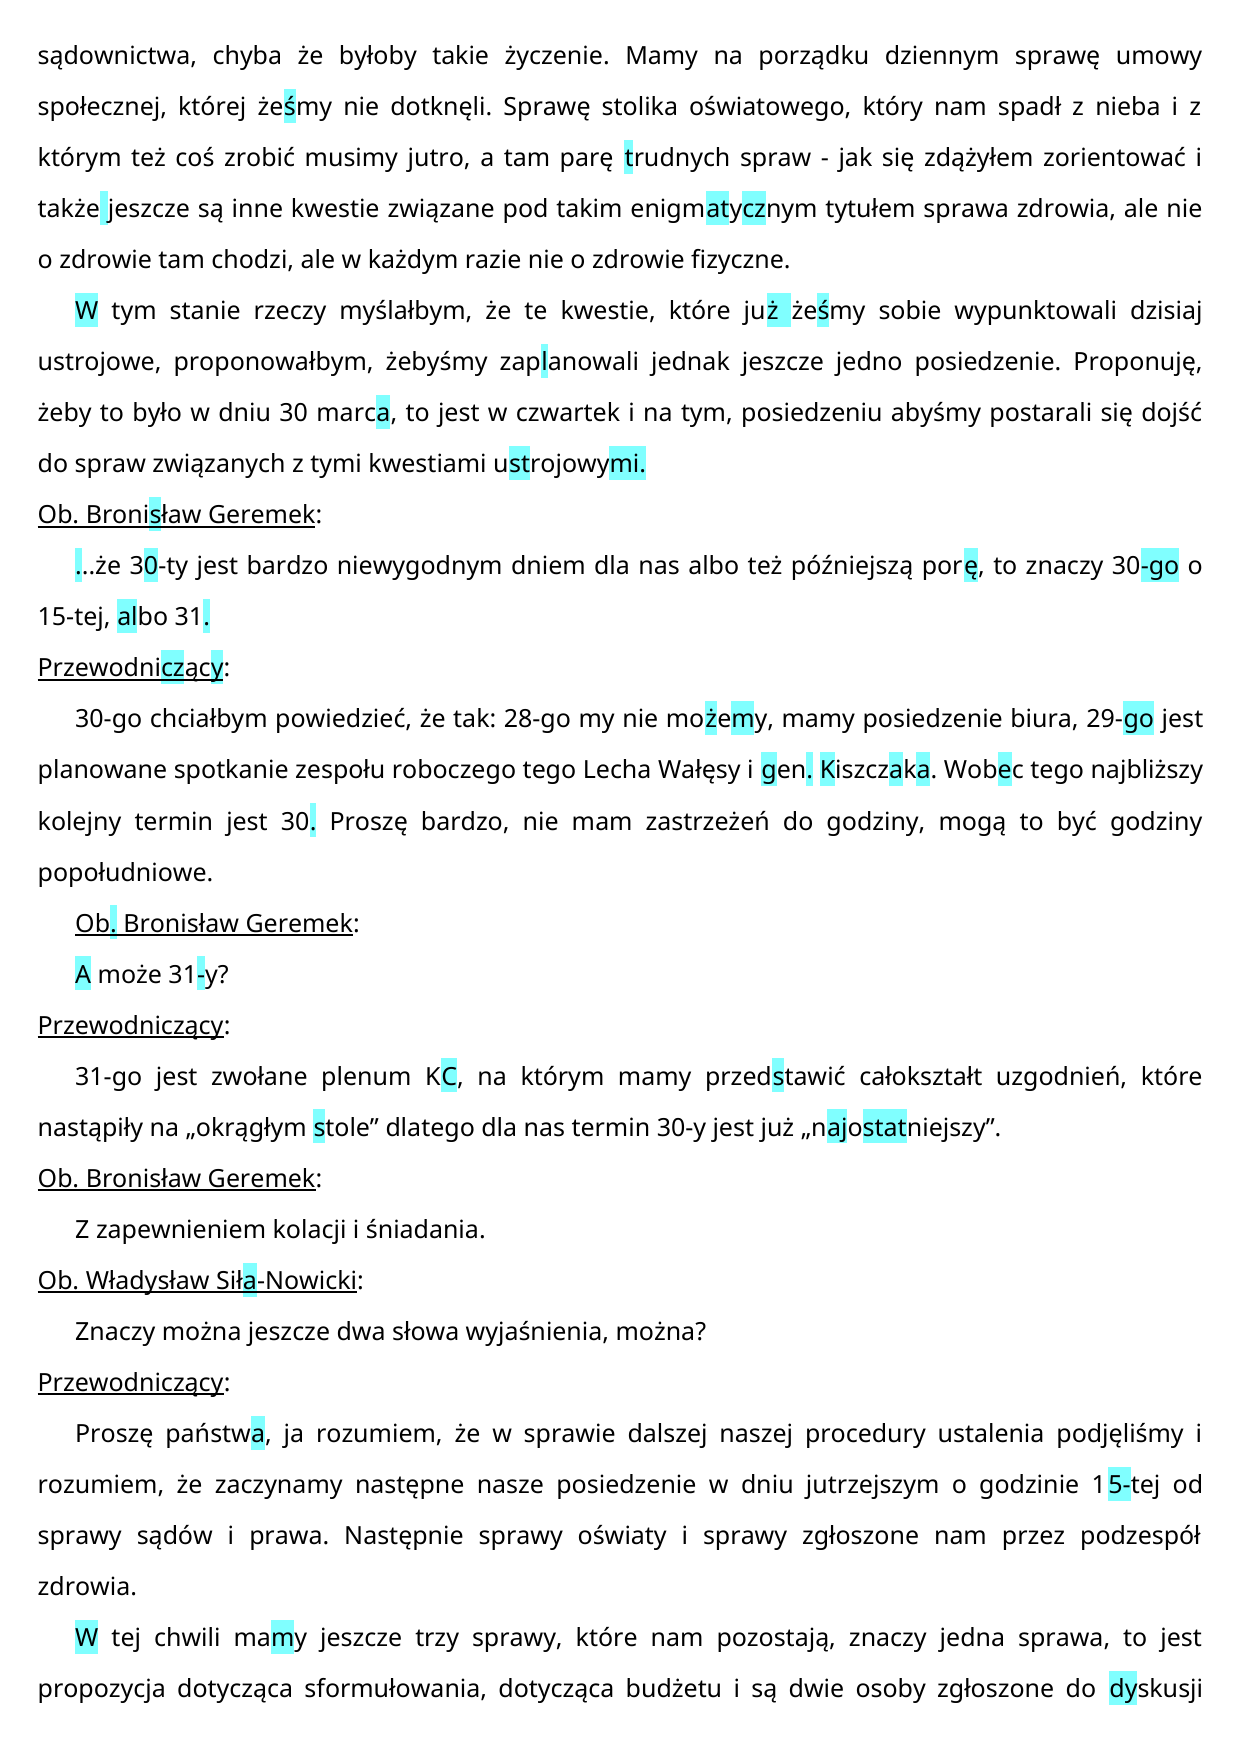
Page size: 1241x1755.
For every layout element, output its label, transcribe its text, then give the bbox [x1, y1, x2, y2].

text Przewodniczący: [37, 1364, 1203, 1399]
text Z zapewnieniem kolacji i śniadania. [37, 1211, 1203, 1246]
text sądownictwa, chyba że byłoby takie życzenie. Mamy na porządku dziennym sprawę umowy społecznej, której żeśmy nie dotknęli. Sprawę stolika oświatowego, który nam spadł z nieba i z którym też coś zrobić musimy jutro, a tam parę trudnych spraw - jak się zdążyłem zorientować i także jeszcze są inne kwestie związane pod takim enigmatycznym tytułem sprawa zdrowia, ale nie o zdrowie tam chodzi, ale w każdym razie nie o zdrowie fizyczne. [37, 37, 1203, 276]
text 31-go jest zwołane plenum KC, na którym mamy przedstawić całokształt uzgodnień, które nastąpiły na „okrągłym stole” dlatego dla nas termin 30-y jest już „najostatniejszy”. [37, 1058, 1203, 1143]
text Ob. Bronisław Geremek: [37, 1160, 1203, 1194]
text Ob. Władysław Siła-Nowicki: [37, 1262, 1203, 1297]
text ...że 30-ty jest bardzo niewygodnym dniem dla nas albo też późniejszą porę, to znaczy 30-go o 15-tej, albo 31. [37, 548, 1203, 633]
text Przewodniczący: [37, 650, 1203, 684]
text Znaczy można jeszcze dwa słowa wyjaśnienia, można? [37, 1313, 1203, 1348]
text W tej chwili mamy jeszcze trzy sprawy, które nam pozostają, znaczy jedna sprawa, to jest propozycja dotycząca sformułowania, dotycząca budżetu i są dwie osoby zgłoszone do dyskusji [37, 1620, 1203, 1705]
text Przewodniczący: [37, 1007, 1203, 1041]
text A może 31-y? [37, 956, 1203, 990]
text W tym stanie rzeczy myślałbym, że te kwestie, które już żeśmy sobie wypunktowali dzisiaj ustrojowe, proponowałbym, żebyśmy zaplanowali jednak jeszcze jedno posiedzenie. Proponuję, żeby to było w dniu 30 marca, to jest w czwartek i na tym, posiedzeniu abyśmy postarali się dojść do spraw związanych z tymi kwestiami ustrojowymi. [37, 293, 1203, 480]
text Proszę państwa, ja rozumiem, że w sprawie dalszej naszej procedury ustalenia podjęliśmy i rozumiem, że zaczynamy następne nasze posiedzenie w dniu jutrzejszym o godzinie 15-tej od sprawy sądów i prawa. Następnie sprawy oświaty i sprawy zgłoszone nam przez podzespół zdrowia. [37, 1416, 1203, 1603]
text Ob. Bronisław Geremek: [37, 905, 1203, 939]
text Ob. Bronisław Geremek: [37, 497, 1203, 531]
text 30-go chciałbym powiedzieć, że tak: 28-go my nie możemy, mamy posiedzenie biura, 29-go jest planowane spotkanie zespołu roboczego tego Lecha Wałęsy i gen. Kiszczaka. Wobec tego najbliższy kolejny termin jest 30. Proszę bardzo, nie mam zastrzeżeń do godziny, mogą to być godziny popołudniowe. [37, 701, 1203, 888]
